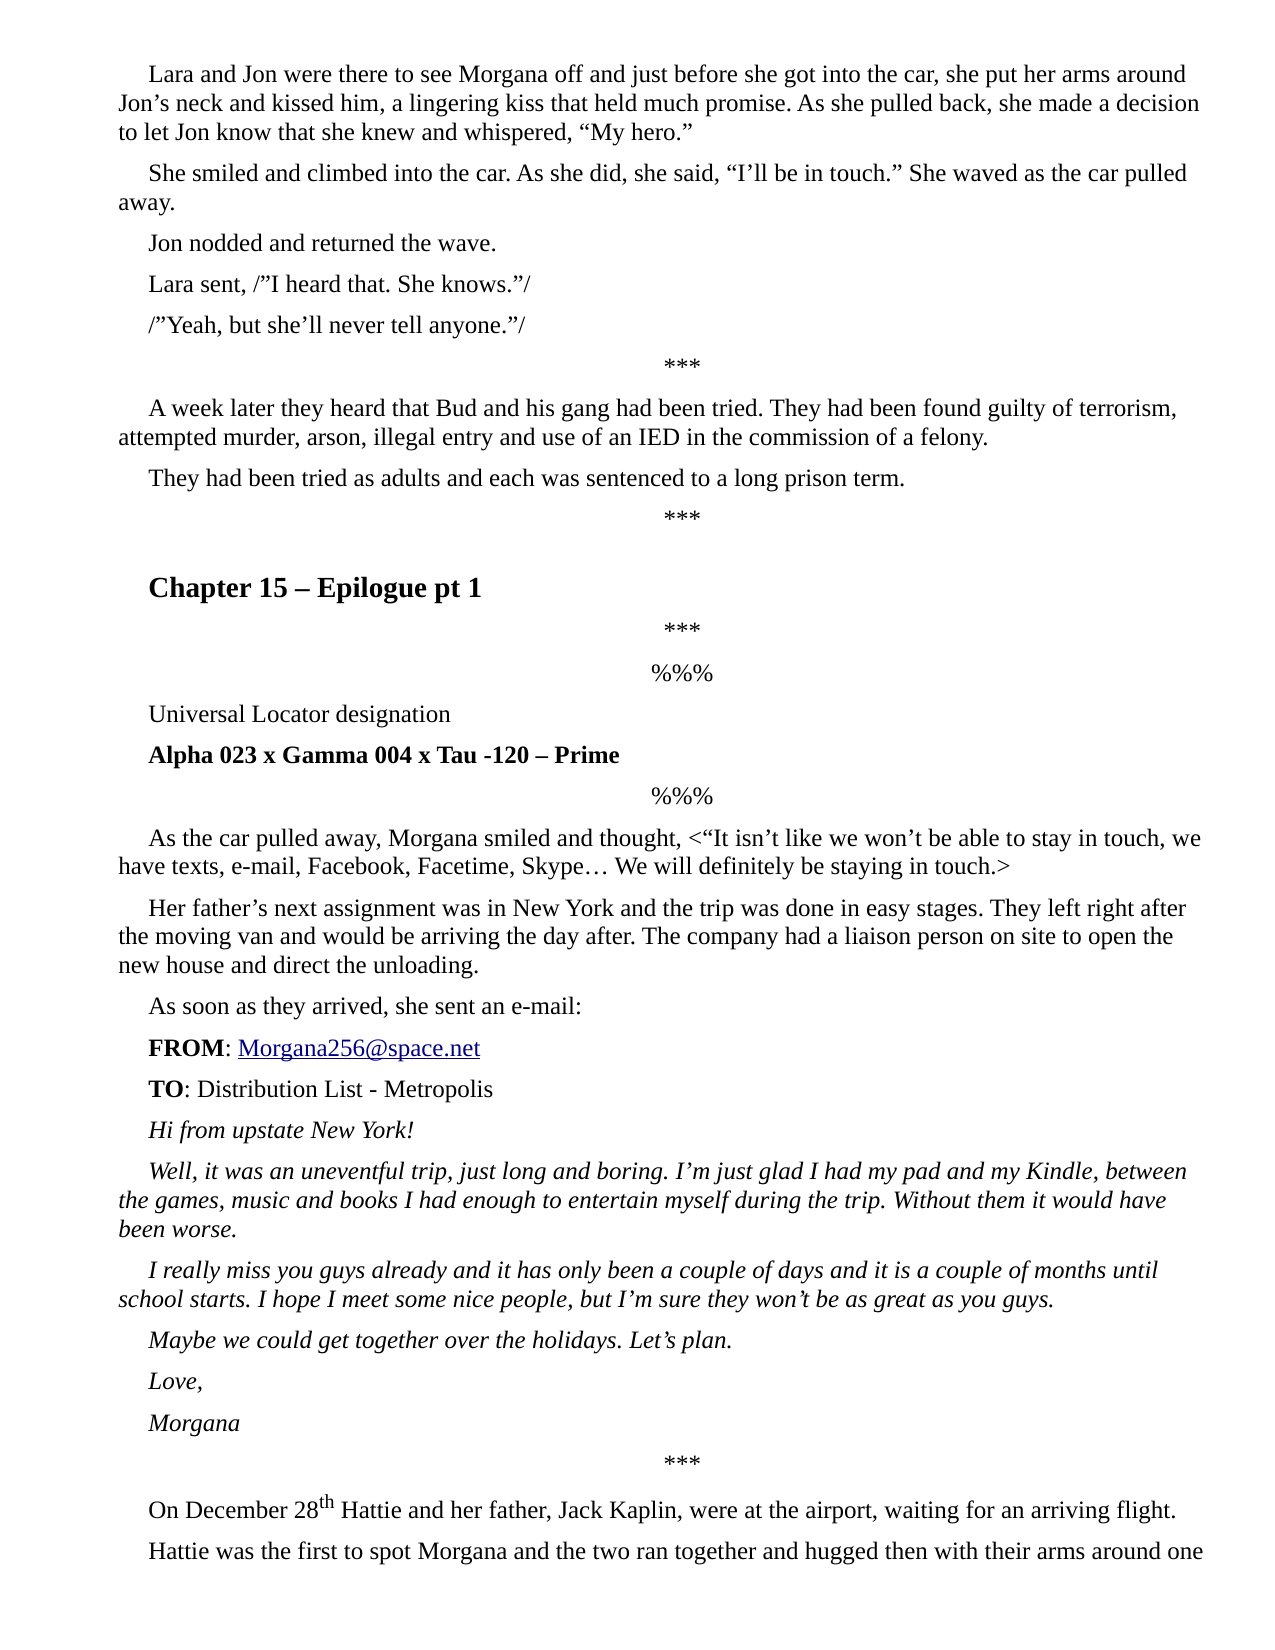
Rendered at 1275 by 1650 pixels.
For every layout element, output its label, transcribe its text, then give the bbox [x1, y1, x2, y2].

text As the car pulled away, Morgana smiled and thought, <“It isn’t like we won’t be able to stay in touch, we have texts, e-mail, Facebook, Facetime, Skype… We will definitely be staying in touch.> [118, 823, 1216, 880]
text They had been tried as adults and each was sentenced to a long prison term. [118, 463, 1216, 492]
text As soon as they arrived, she sent an e-mail: [118, 991, 1216, 1020]
text /”Yeah, but she’ll never tell anyone.”/ [118, 310, 1216, 339]
text Hattie was the first to spot Morgana and the two ran together and hugged then with their arms around one [118, 1536, 1216, 1565]
text Alpha 023 x Gamma 004 x Tau -120 – Prime [118, 740, 1216, 769]
text %%% [118, 781, 1216, 810]
text On December 28th Hattie and her father, Jack Kaplin, were at the airport, waiting for an arriving flight. [118, 1490, 1216, 1524]
text *** [118, 352, 1216, 380]
text *** [118, 1449, 1216, 1478]
text TO: Distribution List - Metropolis [118, 1074, 1216, 1103]
text Hi from upstate New York! [118, 1115, 1216, 1144]
subtitle Chapter 15 – Epilogue pt 1 [118, 570, 1216, 604]
text Her father’s next assignment was in New York and the trip was done in easy stages. They left right after the moving van and would be arriving the day after. The company had a liaison person on site to open the new house and direct the unloading. [118, 893, 1216, 979]
text I really miss you guys already and it has only been a couple of days and it is a couple of months until school starts. I hope I meet some nice people, but I’m sure they won’t be as great as you guys. [118, 1255, 1216, 1313]
text Maybe we could get together over the holidays. Let’s plan. [118, 1325, 1216, 1354]
text Love, [118, 1366, 1216, 1395]
text Lara and Jon were there to see Morgana off and just before she got into the car, she put her arms around Jon’s neck and kissed him, a lingering kiss that held much promise. As she pulled back, she made a decision to let Jon know that she knew and whispered, “My hero.” [118, 59, 1216, 145]
text *** [118, 616, 1216, 645]
text Lara sent, /”I heard that. She knows.”/ [118, 269, 1216, 298]
text Jon nodded and returned the wave. [118, 228, 1216, 257]
text %%% [118, 658, 1216, 686]
text A week later they heard that Bud and his gang had been tried. They had been found guilty of terrorism, attempted murder, arson, illegal entry and use of an IED in the commission of a felony. [118, 393, 1216, 450]
text Morgana [118, 1408, 1216, 1436]
text FROM: Morgana256@space.net [118, 1033, 1216, 1061]
text She smiled and climbed into the car. As she did, she said, “I’ll be in touch.” She waved as the car pulled away. [118, 158, 1216, 215]
text Well, it was an uneventful trip, just long and boring. I’m just glad I had my pad and my Kindle, between the games, music and books I had enough to entertain myself during the trip. Without them it would have been worse. [118, 1156, 1216, 1243]
text *** [118, 504, 1216, 533]
text Universal Locator designation [118, 699, 1216, 728]
